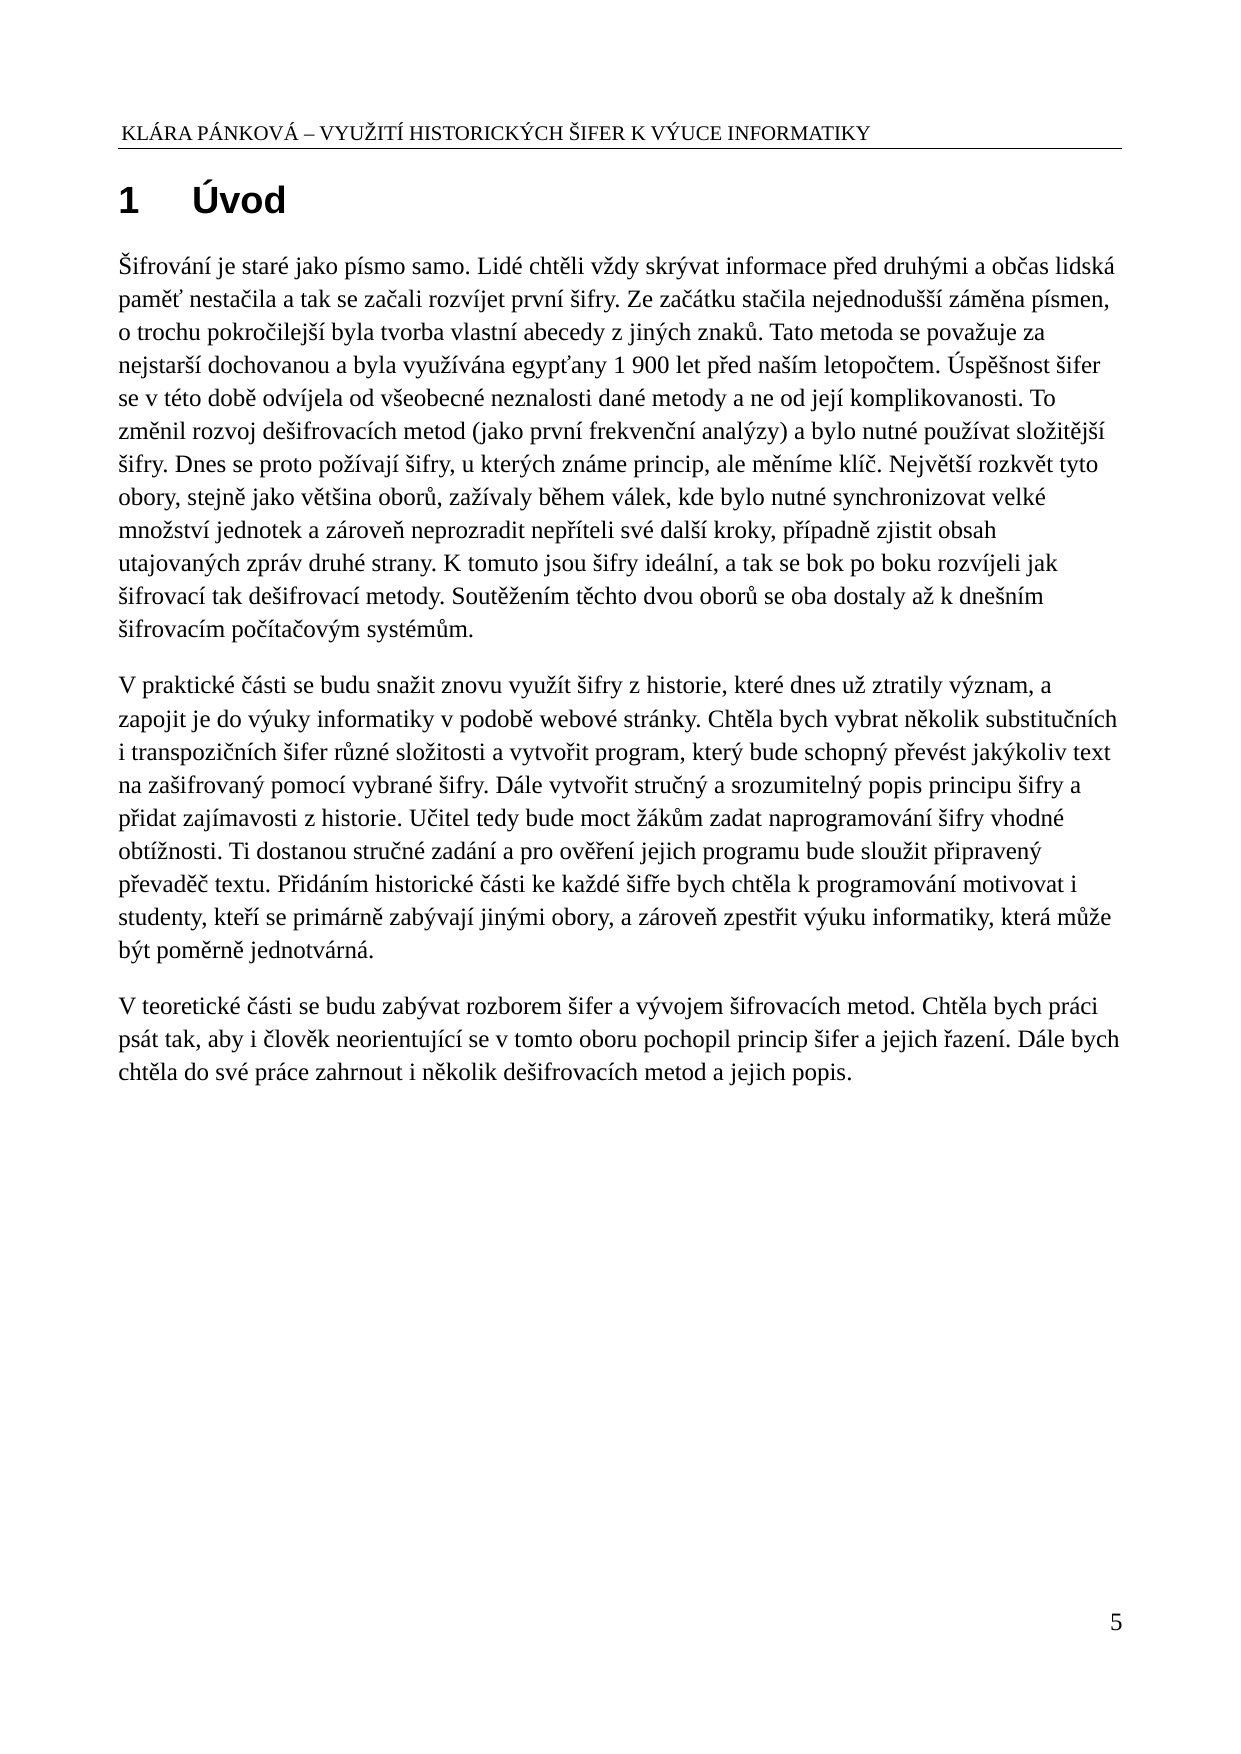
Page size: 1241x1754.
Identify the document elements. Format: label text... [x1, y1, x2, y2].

text Šifrování je staré jako písmo samo. Lidé chtěli vždy skrývat informace před druhými a občas lidská paměť nestačila a tak se začali rozvíjet první šifry. Ze začátku stačila nejednodušší záměna písmen, o trochu pokročilejší byla tvorba vlastní abecedy z jiných znaků. Tato metoda se považuje za nejstarší dochovanou a byla využívána egypťany 1 900 let před naším letopočtem. Úspěšnost šifer se v této době odvíjela od všeobecné neznalosti dané metody a ne od její komplikovanosti. To změnil rozvoj dešifrovacích metod (jako první frekvenční analýzy) a bylo nutné používat složitější šifry. Dnes se proto požívají šifry, u kterých známe princip, ale měníme klíč. Největší rozkvět tyto obory, stejně jako většina oborů, zažívaly během válek, kde bylo nutné synchronizovat velké množství jednotek a zároveň neprozradit nepříteli své další kroky, případně zjistit obsah utajovaných zpráv druhé strany. K tomuto jsou šifry ideální, a tak se bok po boku rozvíjeli jak šifrovací tak dešifrovací metody. Soutěžením těchto dvou oborů se oba dostaly až k dnešním šifrovacím počítačovým systémům. [118, 251, 1122, 643]
text V praktické části se budu snažit znovu využít šifry z historie, které dnes už ztratily význam, a zapojit je do výuky informatiky v podobě webové stránky. Chtěla bych vybrat několik substitučních i transpozičních šifer různé složitosti a vytvořit program, který bude schopný převést jakýkoliv text na zašifrovaný pomocí vybrané šifry. Dále vytvořit stručný a srozumitelný popis principu šifry a přidat zajímavosti z historie. Učitel tedy bude moct žákům zadat naprogramování šifry vhodné obtížnosti. Ti dostanou stručné zadání a pro ověření jejich programu bude sloužit připravený převaděč textu. Přidáním historické části ke každé šifře bych chtěla k programování motivovat i studenty, kteří se primárně zabývají jinými obory, a zároveň zpestřit výuku informatiky, která může být poměrně jednotvárná. [118, 671, 1122, 963]
text V teoretické části se budu zabývat rozborem šifer a vývojem šifrovacích metod. Chtěla bych práci psát tak, aby i člověk neorientující se v tomto oboru pochopil princip šifer a jejich řazení. Dále bych chtěla do své práce zahrnout i několik dešifrovacích metod a jejich popis. [118, 991, 1122, 1086]
subtitle Úvod [118, 178, 1122, 221]
